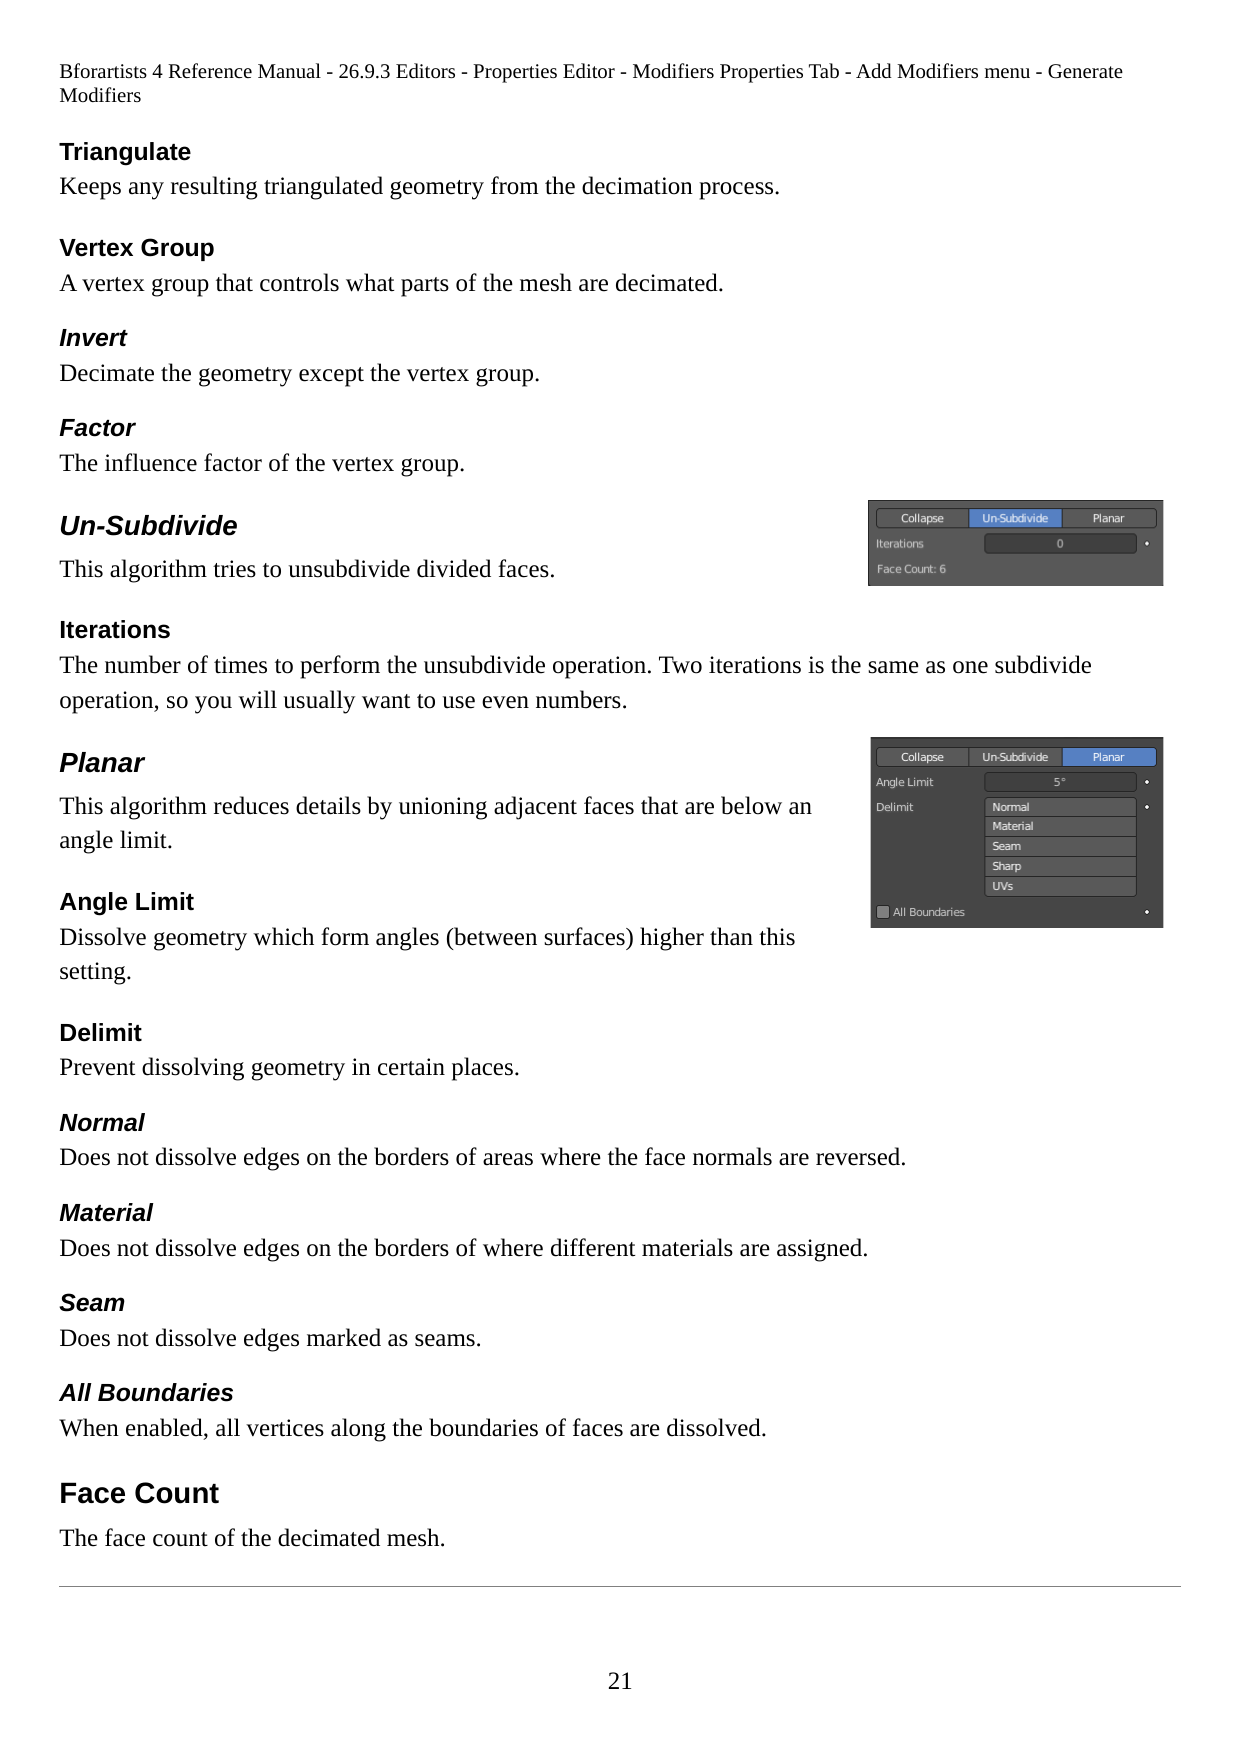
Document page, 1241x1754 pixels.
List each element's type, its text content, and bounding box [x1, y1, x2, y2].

text Prevent dissolving geometry in certain places. [59, 1052, 1181, 1081]
text The face count of the decimated mesh. [59, 1523, 1181, 1551]
text Does not dissolve edges marked as seams. [59, 1323, 1181, 1351]
text When enabled, all vertices along the boundaries of faces are dissolved. [59, 1413, 1181, 1442]
subtitle Seam [59, 1288, 1181, 1316]
picture [868, 500, 1164, 586]
subtitle Triangulate [59, 137, 1181, 165]
text Keeps any resulting triangulated geometry from the decimation process. [59, 171, 1181, 200]
subtitle Material [59, 1198, 1181, 1226]
text The number of times to perform the unsubdivide operation. Two iterations is the same as one subdivide operation, so you will usually want to use even numbers. [59, 650, 1181, 713]
text Does not dissolve edges on the borders of where different materials are assigned. [59, 1233, 1181, 1261]
subtitle Planar [59, 746, 870, 778]
subtitle Un-Subdivide [59, 509, 868, 541]
subtitle Face Count [59, 1476, 1181, 1510]
text Decimate the geometry except the vertex group. [59, 358, 1181, 387]
text This algorithm reduces details by unioning adjacent faces that are below an angle limit. [59, 791, 870, 854]
subtitle [1164, 509, 1181, 541]
subtitle Angle Limit [59, 887, 870, 915]
subtitle Vertex Group [59, 233, 1181, 262]
text This algorithm tries to unsubdivide divided faces. [59, 554, 868, 583]
subtitle All Boundaries [59, 1378, 1181, 1407]
subtitle [1164, 887, 1181, 915]
text Does not dissolve edges on the borders of areas where the face normals are reversed. [59, 1142, 1181, 1171]
subtitle Factor [59, 413, 1181, 442]
subtitle Iterations [59, 616, 1181, 644]
text A vertex group that controls what parts of the mesh are decimated. [59, 268, 1181, 297]
text Dissolve geometry which form angles (between surfaces) higher than this setting. [59, 922, 1181, 985]
subtitle Invert [59, 323, 1181, 352]
subtitle Normal [59, 1108, 1181, 1136]
subtitle [1164, 746, 1181, 778]
subtitle Delimit [59, 1018, 1181, 1046]
text The influence factor of the vertex group. [59, 448, 1181, 477]
picture [870, 737, 1164, 928]
